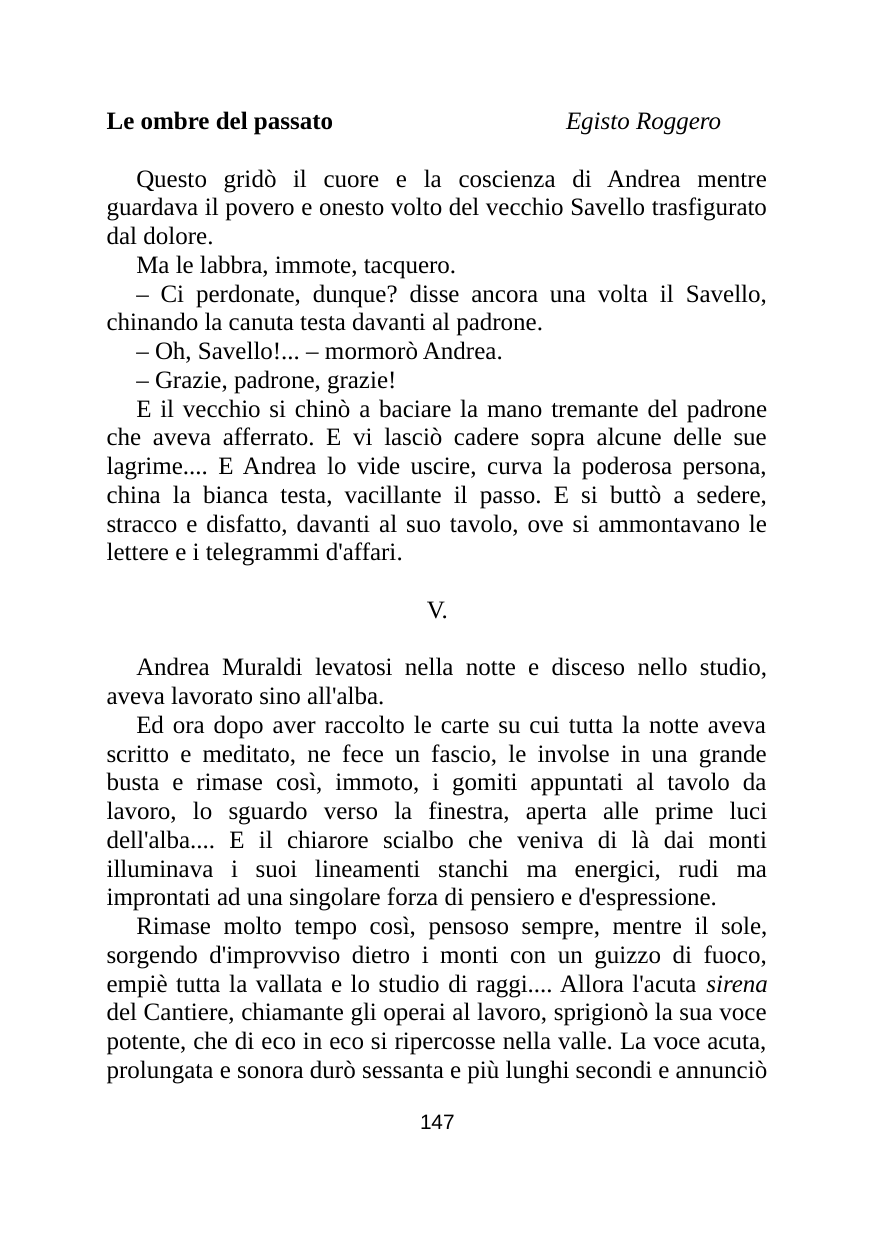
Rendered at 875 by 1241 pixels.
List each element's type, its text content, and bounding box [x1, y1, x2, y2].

text Rimase molto tempo così, pensoso sempre, mentre il sole, sorgendo d'improvviso dietro i monti con un guizzo di fuoco, empiè tutta la vallata e lo studio di raggi.... Allora l'acuta sirena del Cantiere, chiamante gli operai al lavoro, sprigionò la sua voce potente, che di eco in eco si ripercosse nella valle. La voce acuta, prolungata e sonora durò sessanta e più lunghi secondi e annunciò [106, 911, 768, 1084]
text Ma le labbra, immote, tacquero. [106, 250, 768, 279]
text – Grazie, padrone, grazie! [106, 365, 768, 394]
text – Oh, Savello!... – mormorò Andrea. [106, 336, 768, 365]
text – Ci perdonate, dunque? disse ancora una volta il Savello, chinando la canuta testa davanti al padrone. [106, 279, 768, 336]
text Andrea Muraldi levatosi nella notte e disceso nello studio, aveva lavorato sino all'alba. [106, 652, 768, 710]
text V. [106, 595, 768, 624]
text Questo gridò il cuore e la coscienza di Andrea mentre guardava il povero e onesto volto del vecchio Savello trasfigurato dal dolore. [106, 164, 768, 250]
text Ed ora dopo aver raccolto le carte su cui tutta la notte aveva scritto e meditato, ne fece un fascio, le involse in una grande busta e rimase così, immoto, i gomiti appuntati al tavolo da lavoro, lo sguardo verso la finestra, aperta alle prime luci dell'alba.... E il chiarore scialbo che veniva di là dai monti illuminava i suoi lineamenti stanchi ma energici, rudi ma improntati ad una singolare forza di pensiero e d'espressione. [106, 710, 768, 911]
text E il vecchio si chinò a baciare la mano tremante del padrone che aveva afferrato. E vi lasciò cadere sopra alcune delle sue lagrime.... E Andrea lo vide uscire, curva la poderosa persona, china la bianca testa, vacillante il passo. E si buttò a sedere, stracco e disfatto, davanti al suo tavolo, ove si ammontavano le lettere e i telegrammi d'affari. [106, 394, 768, 566]
